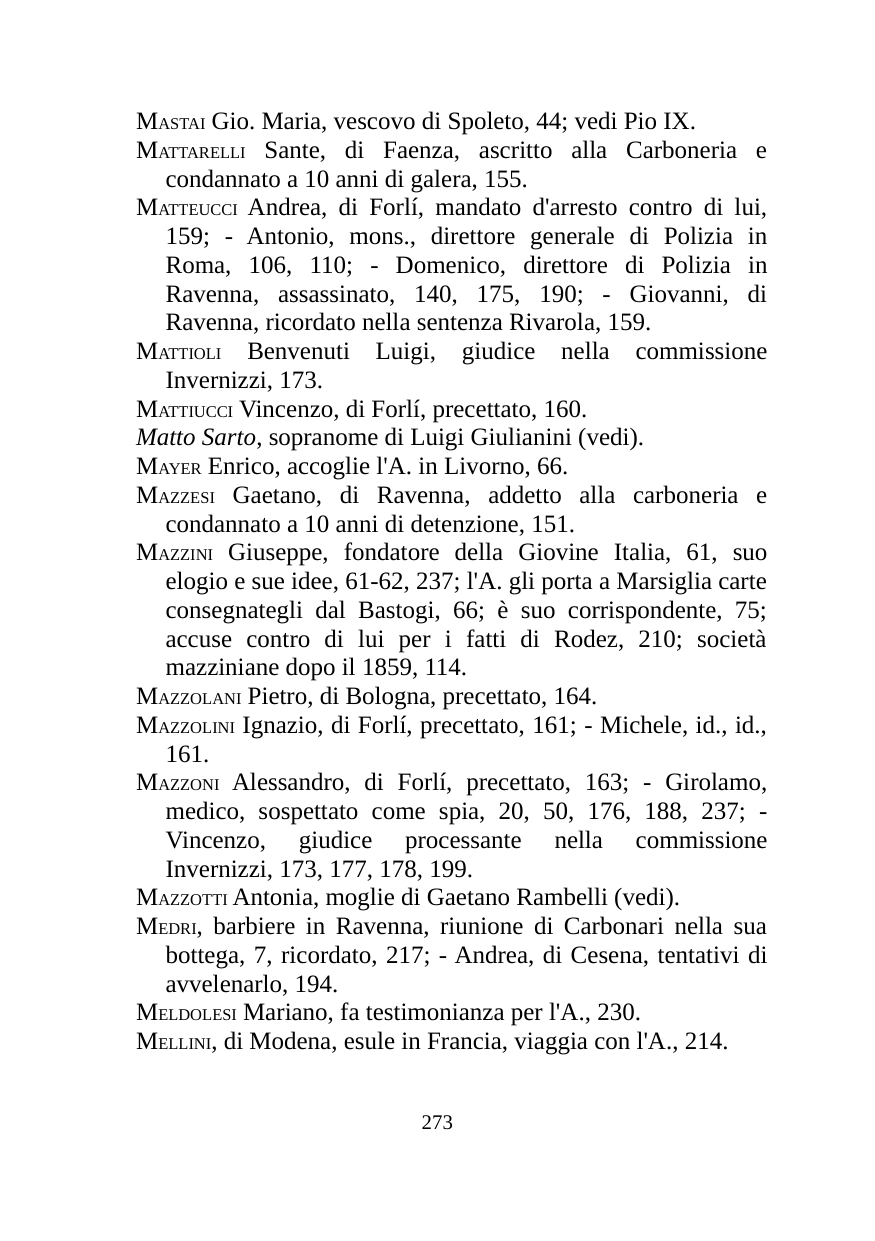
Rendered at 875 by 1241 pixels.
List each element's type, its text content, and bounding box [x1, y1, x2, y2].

text Mastai Gio. Maria, vescovo di Spoleto, 44; vedi Pio IX. [136, 106, 768, 135]
text Mazzesi Gaetano, di Ravenna, addetto alla carboneria e condannato a 10 anni di detenzione, 151. [136, 480, 768, 537]
text Mazzoni Alessandro, di Forlí, precettato, 163; - Girolamo, medico, sospettato come spia, 20, 50, 176, 188, 237; - Vincenzo, giudice processante nella commissione Invernizzi, 173, 177, 178, 199. [136, 767, 768, 882]
text Mattiucci Vincenzo, di Forlí, precettato, 160. [136, 394, 768, 422]
text Mayer Enrico, accoglie l'A. in Livorno, 66. [136, 451, 768, 480]
text Meldolesi Mariano, fa testimonianza per l'A., 230. [136, 997, 768, 1026]
text Mazzolani Pietro, di Bologna, precettato, 164. [136, 681, 768, 710]
text Mazzolini Ignazio, di Forlí, precettato, 161; - Michele, id., id., 161. [136, 710, 768, 767]
text Mazzini Giuseppe, fondatore della Giovine Italia, 61, suo elogio e sue idee, 61-62, 237; l'A. gli porta a Marsiglia carte consegnategli dal Bastogi, 66; è suo corrispondente, 75; accuse contro di lui per i fatti di Rodez, 210; società mazziniane dopo il 1859, 114. [136, 537, 768, 681]
text Mattarelli Sante, di Faenza, ascritto alla Carboneria e condannato a 10 anni di galera, 155. [136, 135, 768, 192]
text Mazzotti Antonia, moglie di Gaetano Rambelli (vedi). [136, 882, 768, 911]
text Mattioli Benvenuti Luigi, giudice nella commissione Invernizzi, 173. [136, 336, 768, 394]
text Medri, barbiere in Ravenna, riunione di Carbonari nella sua bottega, 7, ricordato, 217; - Andrea, di Cesena, tentativi di avvelenarlo, 194. [136, 911, 768, 997]
text Matto Sarto, sopranome di Luigi Giulianini (vedi). [136, 422, 768, 451]
text Mellini, di Modena, esule in Francia, viaggia con l'A., 214. [136, 1026, 768, 1055]
text Matteucci Andrea, di Forlí, mandato d'arresto contro di lui, 159; - Antonio, mons., direttore generale di Polizia in Roma, 106, 110; - Domenico, direttore di Polizia in Ravenna, assassinato, 140, 175, 190; - Giovanni, di Ravenna, ricordato nella sentenza Rivarola, 159. [136, 192, 768, 336]
